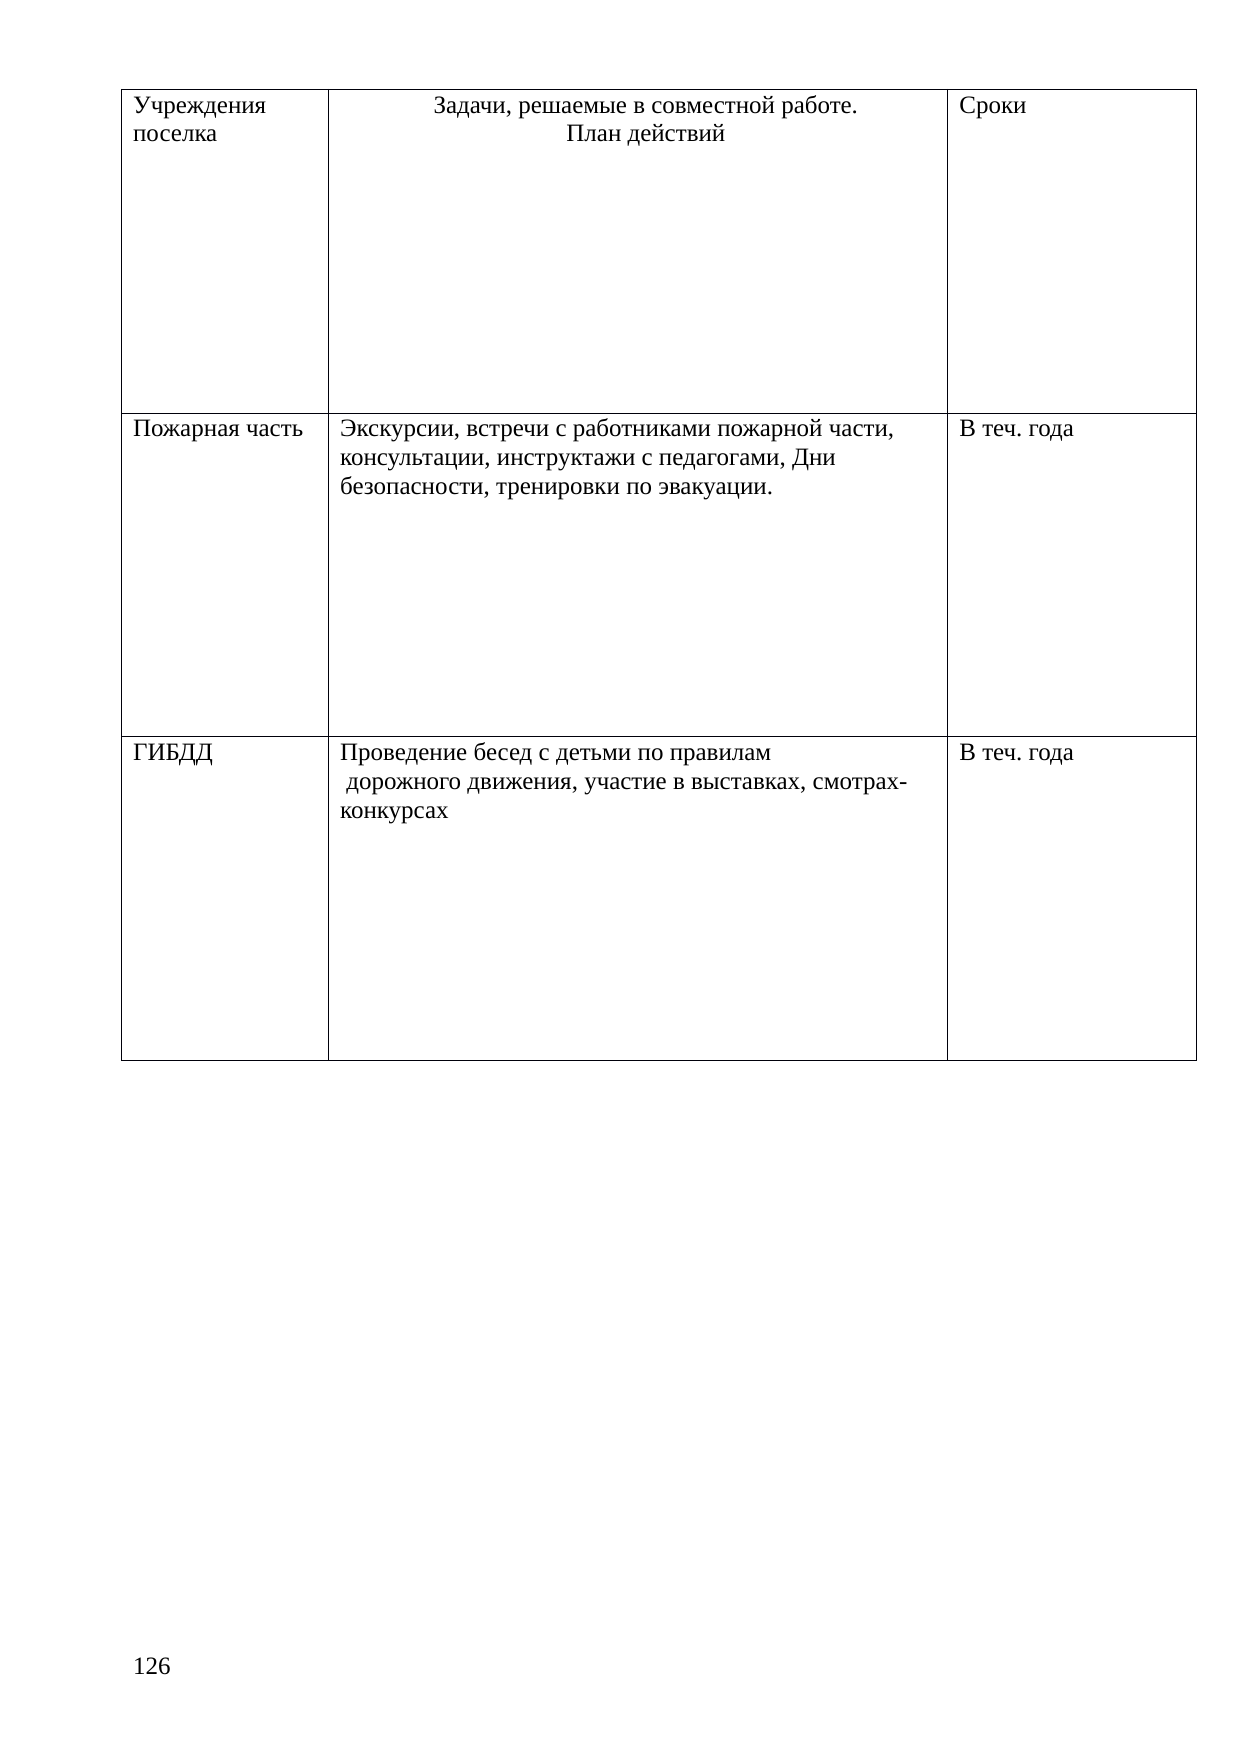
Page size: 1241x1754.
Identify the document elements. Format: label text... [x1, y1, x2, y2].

table_cell В теч. года [948, 414, 1196, 736]
table_cell В теч. года [948, 737, 1196, 1060]
table_cell Экскурсии, встречи с работниками пожарной части, консультации, инструктажи с педагогами, Дни безопасности, тренировки по эвакуации. [329, 414, 947, 736]
table_cell ГИБДД [122, 737, 328, 1060]
table_cell Проведение бесед с детьми по правилам дорожного движения, участие в выставках, смотрах-конкурсах [329, 737, 947, 1060]
table_header Учреждения поселка [122, 90, 328, 412]
table_header Задачи, решаемые в совместной работе. План действий [329, 90, 947, 412]
table_header Сроки [948, 90, 1196, 412]
table_cell Пожарная часть [122, 414, 328, 736]
